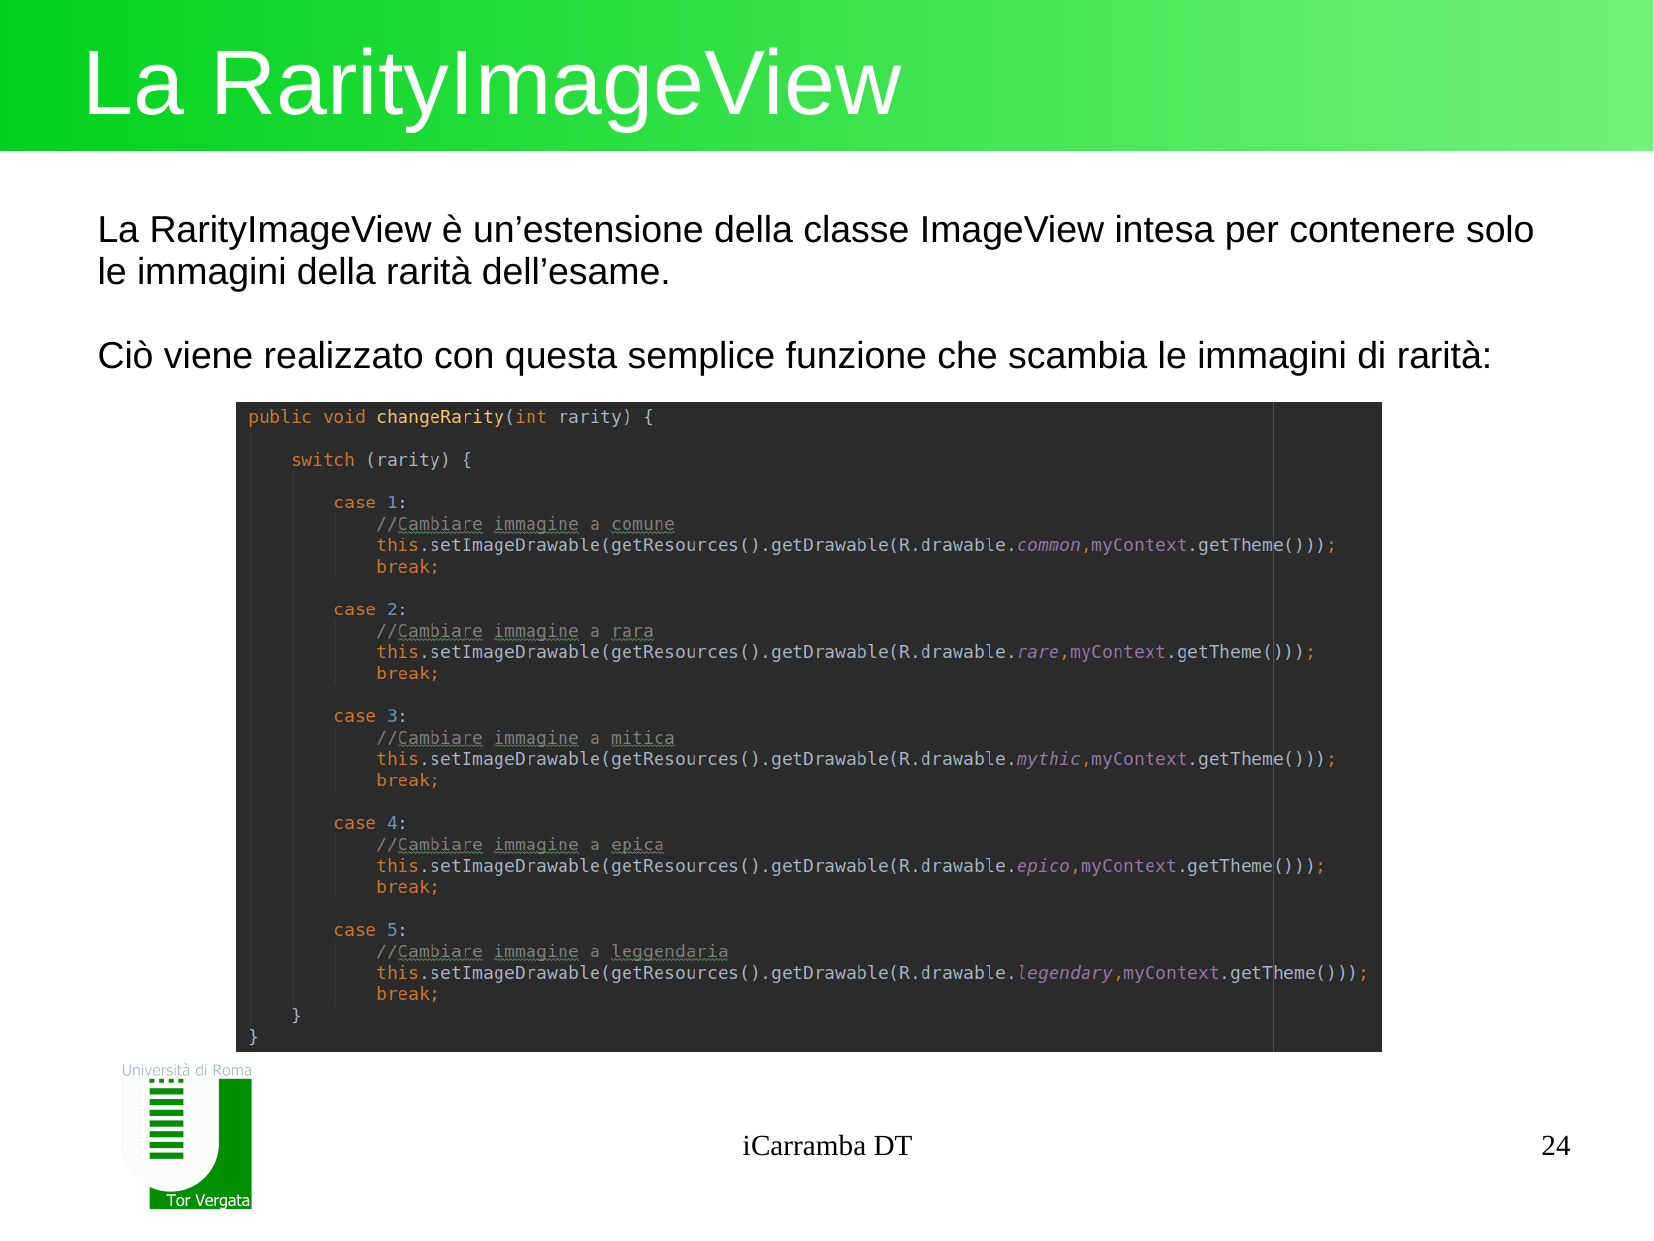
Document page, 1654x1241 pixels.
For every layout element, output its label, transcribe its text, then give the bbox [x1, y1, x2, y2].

picture [236, 402, 1382, 1052]
text_box La RarityImageView è un’estensione della classe ImageView intesa per contenere solo le immagini della rarità dell’esame. Ciò viene realizzato con questa semplice funzione che scambia le immagini di rarità: [82, 200, 1571, 384]
title La RarityImageView [82, 30, 1571, 136]
picture [120, 1061, 256, 1215]
